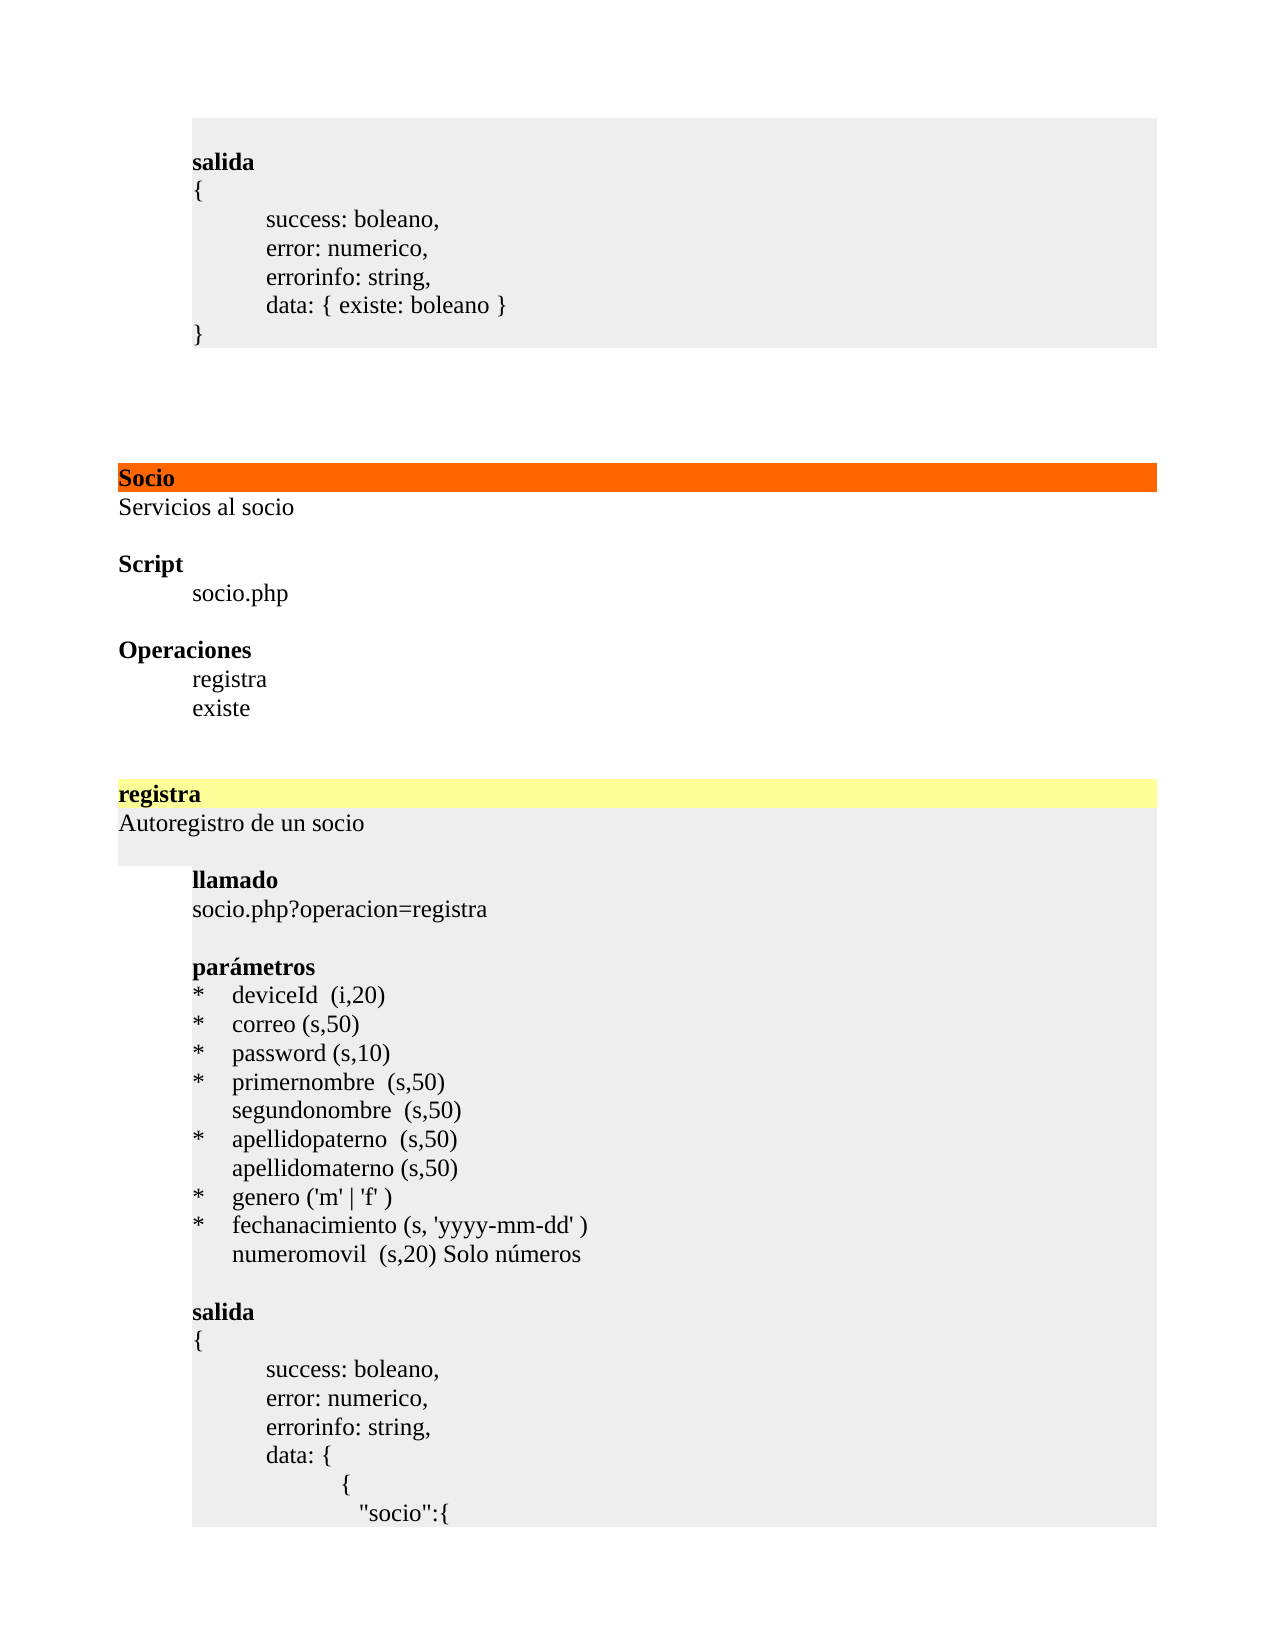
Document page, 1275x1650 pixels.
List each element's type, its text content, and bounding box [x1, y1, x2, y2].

text errorinfo: string, [192, 1412, 1157, 1441]
text * deviceId (i,20) [192, 981, 1157, 1009]
text salida [192, 147, 1157, 176]
text * password (s,10) [192, 1038, 1157, 1067]
text error: numerico, [192, 1383, 1157, 1412]
text { [192, 1469, 1157, 1498]
text { [192, 1326, 1157, 1354]
text apellidomaterno (s,50) [192, 1153, 1157, 1182]
text llamado [192, 866, 1157, 894]
text * primernombre (s,50) [192, 1067, 1157, 1096]
text data: { [192, 1441, 1157, 1469]
text existe [118, 693, 1157, 722]
text socio.php [118, 578, 1157, 607]
text * genero ('m' | 'f' ) [192, 1182, 1157, 1211]
text Servicios al socio [118, 492, 1157, 521]
text errorinfo: string, [192, 262, 1157, 291]
text registra [118, 664, 1157, 693]
text Operaciones [118, 636, 1157, 664]
text segundonombre (s,50) [192, 1096, 1157, 1124]
text socio.php?operacion=registra [192, 894, 1157, 923]
text salida [192, 1297, 1157, 1326]
text "socio":{ [192, 1498, 1157, 1527]
text Autoregistro de un socio [118, 808, 1157, 837]
text data: { existe: boleano } [192, 291, 1157, 319]
text parámetros [192, 952, 1157, 981]
text } [192, 319, 1157, 348]
text Script [118, 549, 1157, 578]
text * fechanacimiento (s, 'yyyy-mm-dd' ) [192, 1211, 1157, 1239]
text numeromovil (s,20) Solo números [192, 1239, 1157, 1268]
text registra [118, 779, 1157, 808]
text * apellidopaterno (s,50) [192, 1124, 1157, 1153]
text { [192, 176, 1157, 204]
text * correo (s,50) [192, 1009, 1157, 1038]
text Socio [118, 463, 1157, 492]
text success: boleano, [192, 1354, 1157, 1383]
text error: numerico, [192, 233, 1157, 262]
text success: boleano, [192, 204, 1157, 233]
